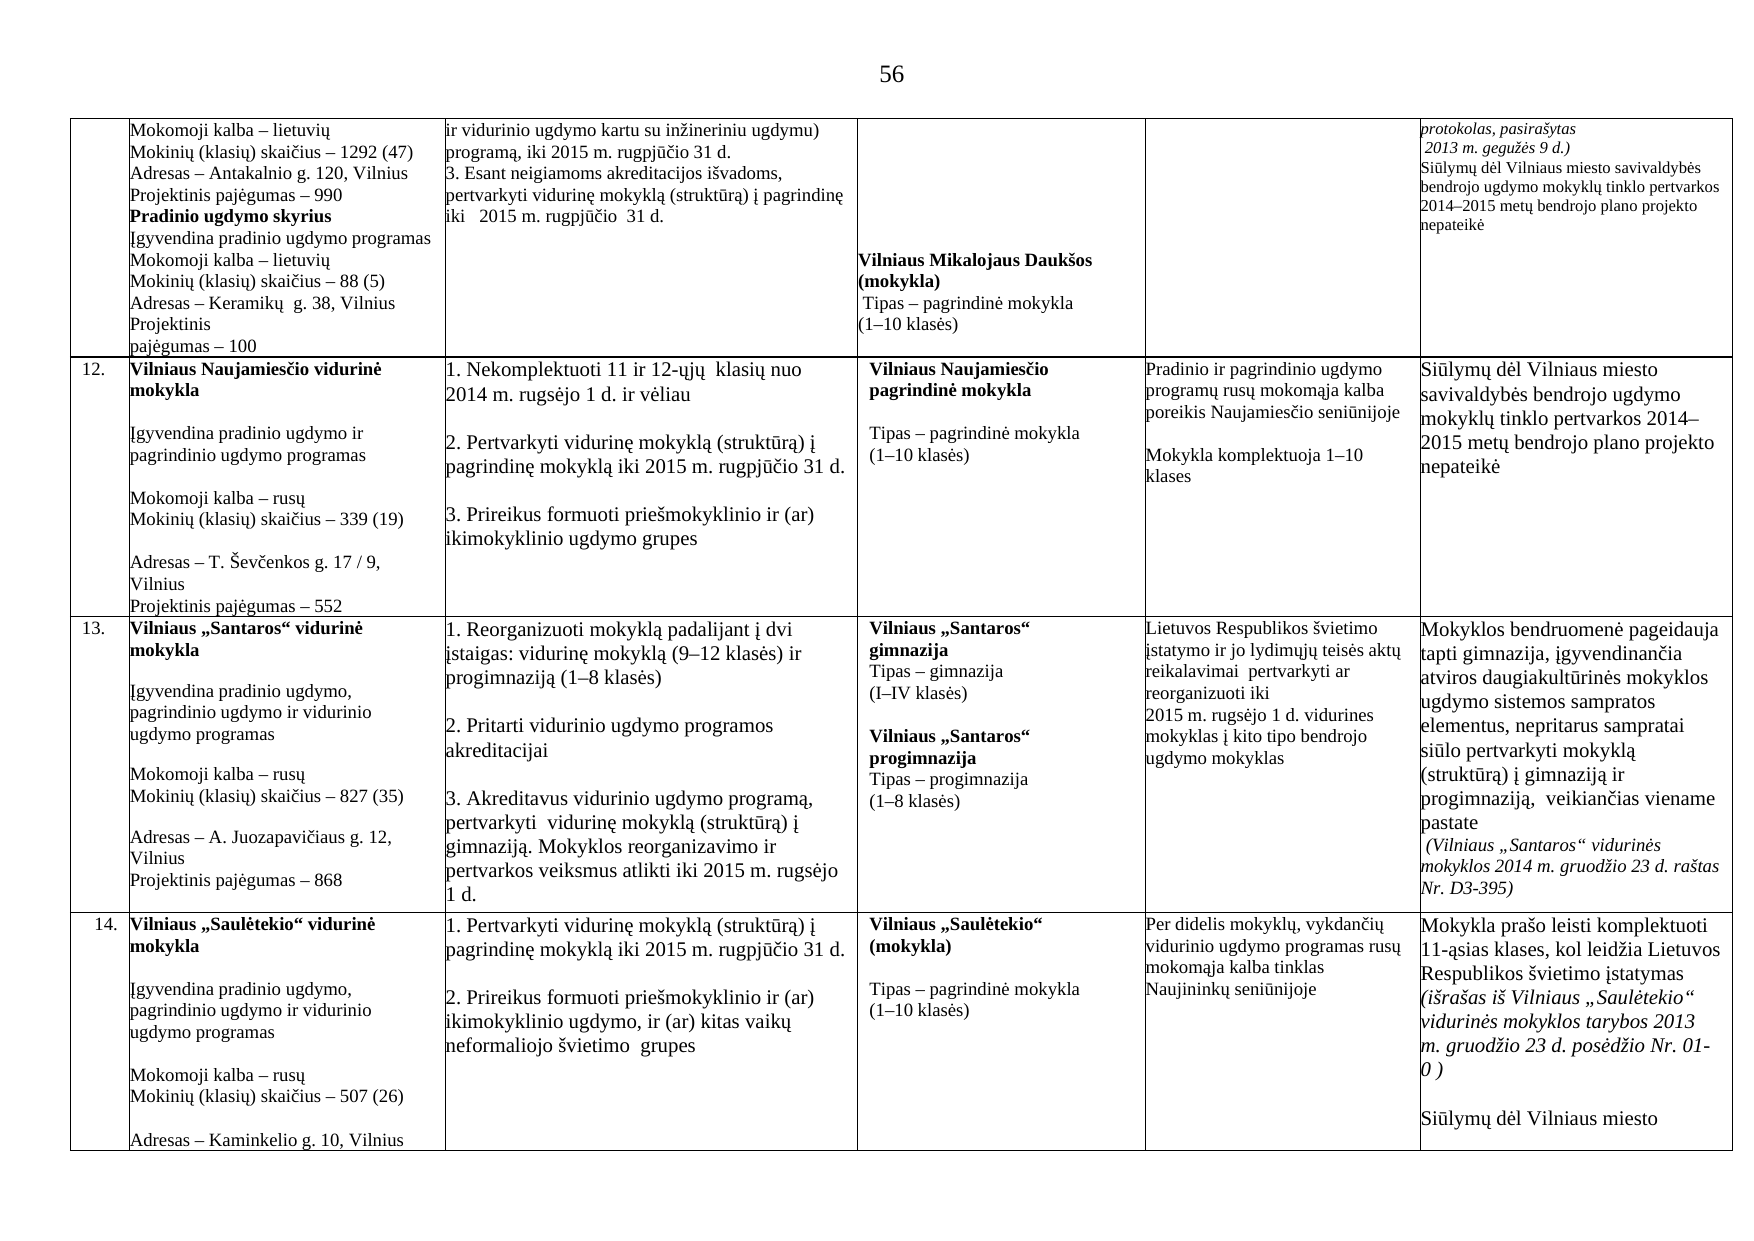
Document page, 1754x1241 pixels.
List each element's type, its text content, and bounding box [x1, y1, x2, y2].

table_cell Vilniaus „Saulėtekio“ (mokykla) Tipas – pagrindinė mokykla (1–10 klasės) [858, 913, 1145, 1150]
table_cell 13. [71, 617, 129, 912]
table_cell 1. Nekomplektuoti 11 ir 12-ųjų klasių nuo 2014 m. rugsėjo 1 d. ir vėliau 2. Pertvarkyti vidurinę mokyklą (struktūrą) į pagrindinę mokyklą iki 2015 m. rugpjūčio 31 d. 3. Prireikus formuoti priešmokyklinio ir (ar) ikimokyklinio ugdymo grupes [446, 358, 857, 616]
table_cell Per didelis mokyklų, vykdančių vidurinio ugdymo programas rusų mokomąja kalba tinklas Naujininkų seniūnijoje [1146, 913, 1420, 1150]
table_cell Mokyklos bendruomenė pageidauja tapti gimnazija, įgyvendinančia atviros daugiakultūrinės mokyklos ugdymo sistemos sampratos elementus, nepritarus sampratai siūlo pertvarkyti mokyklą (struktūrą) į gimnaziją ir progimnaziją, veikiančias viename pastate (Vilniaus „Santaros“ vidurinės mokyklos 2014 m. gruodžio 23 d. raštas Nr. D3-395) [1421, 617, 1732, 912]
table_cell ir vidurinio ugdymo kartu su inžineriniu ugdymu) programą, iki 2015 m. rugpjūčio 31 d. 3. Esant neigiamoms akreditacijos išvadoms, pertvarkyti vidurinę mokyklą (struktūrą) į pagrindinę iki 2015 m. rugpjūčio 31 d. [446, 119, 857, 356]
table_cell Mokykla prašo leisti komplektuoti 11-ąsias klases, kol leidžia Lietuvos Respublikos švietimo įstatymas (išrašas iš Vilniaus „Saulėtekio“ vidurinės mokyklos tarybos 2013 m. gruodžio 23 d. posėdžio Nr. 01-0 ) Siūlymų dėl Vilniaus miesto [1421, 913, 1732, 1150]
table_cell Vilniaus Naujamiesčio vidurinė mokykla Įgyvendina pradinio ugdymo ir pagrindinio ugdymo programas Mokomoji kalba – rusų Mokinių (klasių) skaičius – 339 (19) Adresas – T. Ševčenkos g. 17 / 9, Vilnius Projektinis pajėgumas – 552 [130, 358, 445, 616]
table_cell protokolas, pasirašytas 2013 m. gegužės 9 d.) Siūlymų dėl Vilniaus miesto savivaldybės bendrojo ugdymo mokyklų tinklo pertvarkos 2014–2015 metų bendrojo plano projekto nepateikė [1421, 119, 1732, 356]
table_cell Mokomoji kalba – lietuvių Mokinių (klasių) skaičius – 1292 (47) Adresas – Antakalnio g. 120, Vilnius Projektinis pajėgumas – 990 Pradinio ugdymo skyrius įgyvendina pradinio ugdymo programas Mokomoji kalba – lietuvių Mokinių (klasių) skaičius – 88 (5) Adresas – Keramikų g. 38, Vilnius Projektinis pajėgumas – 100 [130, 119, 445, 356]
table_cell Vilniaus Mikalojaus Daukšos (mokykla) Tipas – pagrindinė mokykla (1–10 klasės) [858, 119, 1145, 356]
table_cell Vilniaus „Saulėtekio“ vidurinė mokykla Įgyvendina pradinio ugdymo, pagrindinio ugdymo ir vidurinio ugdymo programas Mokomoji kalba – rusų Mokinių (klasių) skaičius – 507 (26) Adresas – Kaminkelio g. 10, Vilnius [130, 913, 445, 1150]
table_cell [71, 119, 129, 356]
table_cell 14. [71, 913, 129, 1150]
table_cell [1146, 119, 1420, 356]
table_cell Vilniaus „Santaros“ vidurinė mokykla Įgyvendina pradinio ugdymo, pagrindinio ugdymo ir vidurinio ugdymo programas Mokomoji kalba – rusų Mokinių (klasių) skaičius – 827 (35) Adresas – A. Juozapavičiaus g. 12, Vilnius Projektinis pajėgumas – 868 [130, 617, 445, 912]
table_cell 12. [71, 358, 129, 616]
table_cell Lietuvos Respublikos švietimo įstatymo ir jo lydimųjų teisės aktų reikalavimai pertvarkyti ar reorganizuoti iki 2015 m. rugsėjo 1 d. vidurines mokyklas į kito tipo bendrojo ugdymo mokyklas [1146, 617, 1420, 912]
table_cell Vilniaus „Santaros“ gimnazija Tipas – gimnazija (I–IV klasės) Vilniaus „Santaros“ progimnazija Tipas – progimnazija (1–8 klasės) [858, 617, 1145, 912]
table_cell Vilniaus Naujamiesčio pagrindinė mokykla Tipas – pagrindinė mokykla (1–10 klasės) [858, 358, 1145, 616]
table_cell 1. Reorganizuoti mokyklą padalijant į dvi įstaigas: vidurinę mokyklą (9–12 klasės) ir progimnaziją (1–8 klasės) 2. Pritarti vidurinio ugdymo programos akreditacijai 3. Akreditavus vidurinio ugdymo programą, pertvarkyti vidurinę mokyklą (struktūrą) į gimnaziją. Mokyklos reorganizavimo ir pertvarkos veiksmus atlikti iki 2015 m. rugsėjo 1 d. [446, 617, 857, 912]
table_cell Siūlymų dėl Vilniaus miesto savivaldybės bendrojo ugdymo mokyklų tinklo pertvarkos 2014–2015 metų bendrojo plano projekto nepateikė [1421, 358, 1732, 616]
table_cell 1. Pertvarkyti vidurinę mokyklą (struktūrą) į pagrindinę mokyklą iki 2015 m. rugpjūčio 31 d. 2. Prireikus formuoti priešmokyklinio ir (ar) ikimokyklinio ugdymo, ir (ar) kitas vaikų neformaliojo švietimo grupes [446, 913, 857, 1150]
table_cell Pradinio ir pagrindinio ugdymo programų rusų mokomąja kalba poreikis Naujamiesčio seniūnijoje Mokykla komplektuoja 1–10 klases [1146, 358, 1420, 616]
